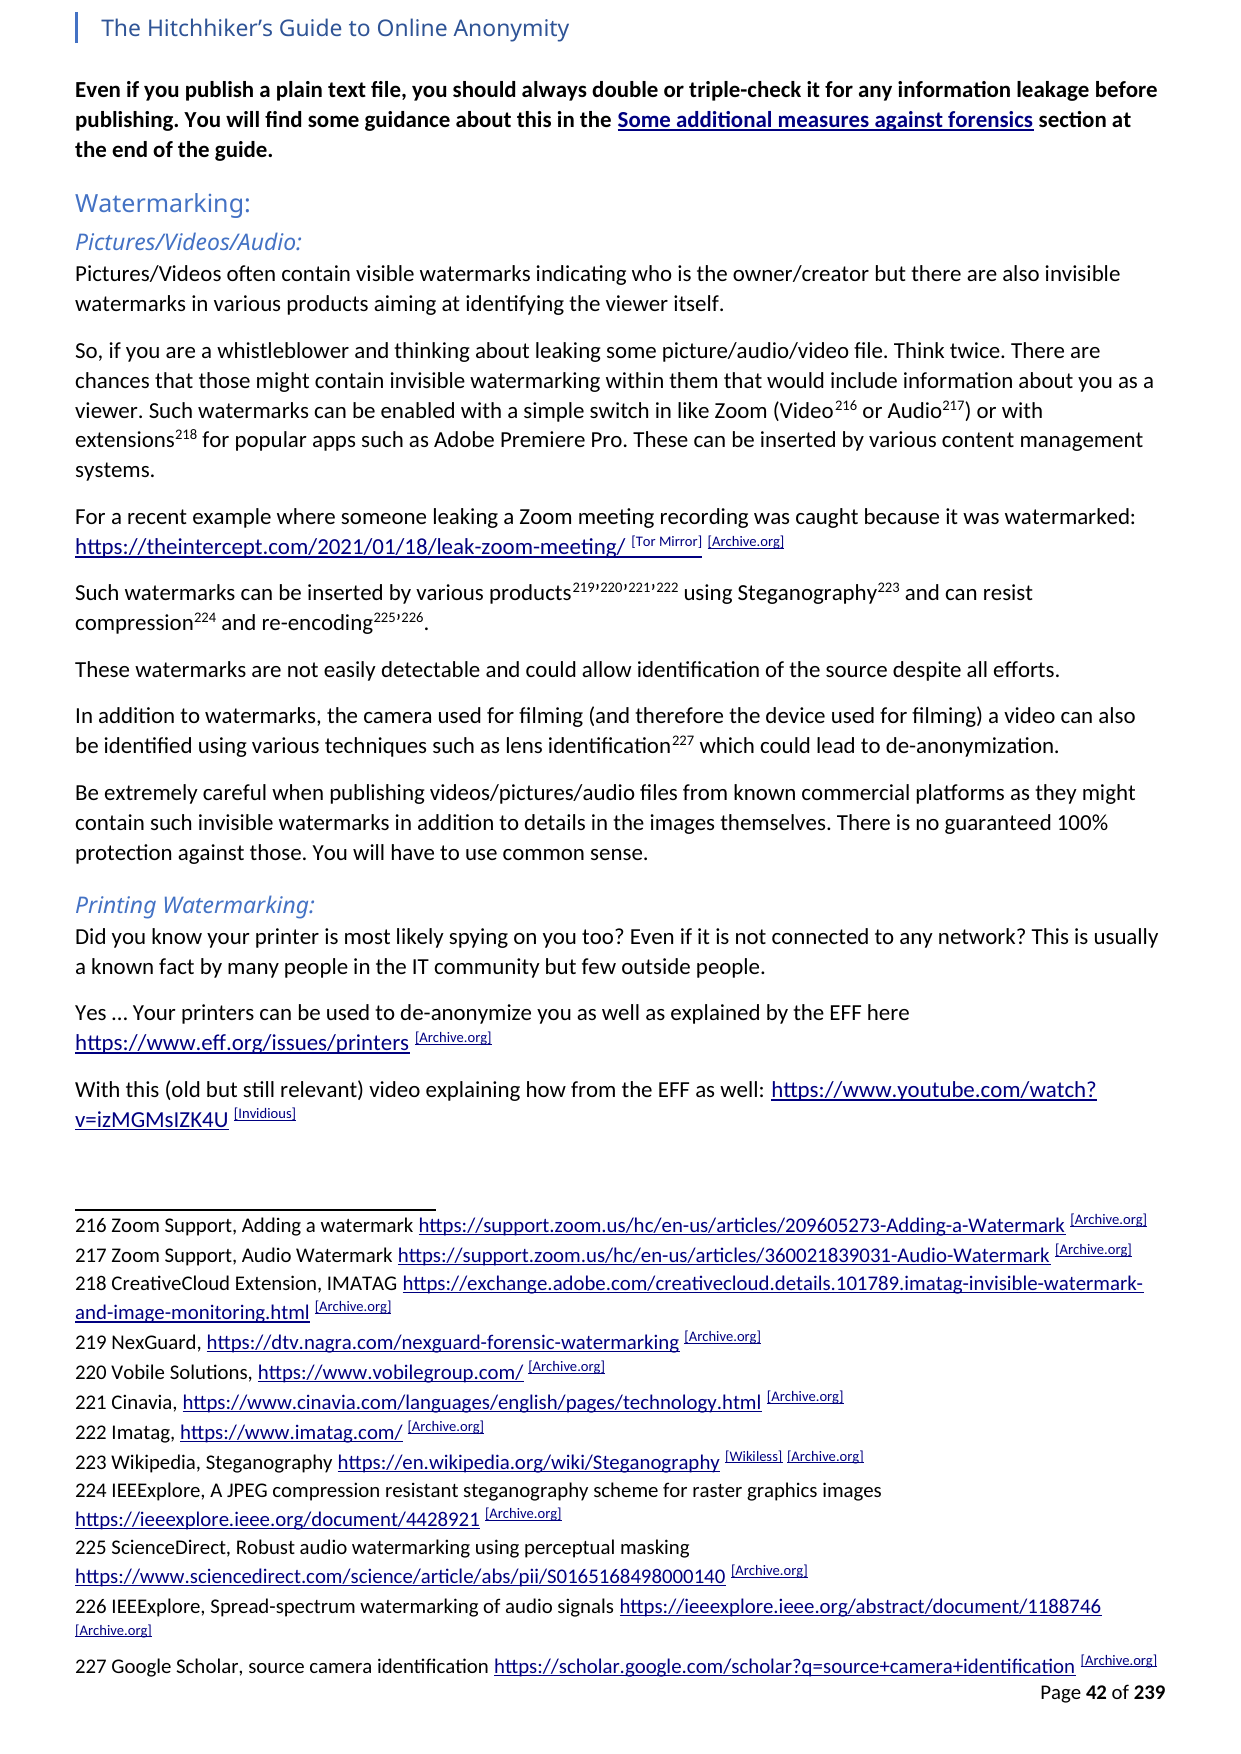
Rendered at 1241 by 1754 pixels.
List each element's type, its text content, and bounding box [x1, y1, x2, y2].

text With this (old but still relevant) video explaining how from the EFF as well: https://www.youtube.com/watch?v=izMGMsIZK4U [Invidious] [75, 1075, 1165, 1133]
text In addition to watermarks, the camera used for filming (and therefore the device used for filming) a video can also be identified using various techniques such as lens identification which could lead to de-anonymization. [75, 702, 1165, 759]
text NexGuard, https://dtv.nagra.com/nexguard-forensic-watermarking [Archive.org] [75, 1327, 1165, 1355]
text ScienceDirect, Robust audio watermarking using perceptual masking https://www.sciencedirect.com/science/article/abs/pii/S0165168498000140 [Archive.org] [75, 1534, 1165, 1589]
subtitle Watermarking: [75, 186, 1165, 219]
text Cinavia, https://www.cinavia.com/languages/english/pages/technology.html [Archive.org] [75, 1387, 1165, 1415]
text For a recent example where someone leaking a Zoom meeting recording was caught because it was watermarked: https://theintercept.com/2021/01/18/leak-zoom-meeting/ [Tor Mirror] [Archive.org] [75, 502, 1165, 560]
text Zoom Support, Audio Watermark https://support.zoom.us/hc/en-us/articles/360021839031-Audio-Watermark [Archive.org] [75, 1240, 1165, 1268]
text Such watermarks can be inserted by various products’’’ using Steganography and can resist compression and re-encoding’. [75, 578, 1165, 636]
text IEEExplore, A JPEG compression resistant steganography scheme for raster graphics images https://ieeexplore.ieee.org/document/4428921 [Archive.org] [75, 1477, 1165, 1532]
text Wikipedia, Steganography https://en.wikipedia.org/wiki/Steganography [Wikiless] [Archive.org] [75, 1447, 1165, 1475]
text Imatag, https://www.imatag.com/ [Archive.org] [75, 1417, 1165, 1445]
text Vobile Solutions, https://www.vobilegroup.com/ [Archive.org] [75, 1357, 1165, 1385]
text Zoom Support, Adding a watermark https://support.zoom.us/hc/en-us/articles/209605273-Adding-a-Watermark [Archive.org] [75, 1210, 1165, 1238]
text Google Scholar, source camera identification https://scholar.google.com/scholar?q=source+camera+identification [Archive.org] [75, 1651, 1165, 1679]
text IEEExplore, Spread-spectrum watermarking of audio signals https://ieeexplore.ieee.org/abstract/document/1188746 [Archive.org] [75, 1591, 1165, 1649]
text Pictures/Videos often contain visible watermarks indicating who is the owner/creator but there are also invisible watermarks in various products aiming at identifying the viewer itself. [75, 259, 1165, 317]
subtitle Printing Watermarking: [75, 888, 1165, 920]
subtitle Pictures/Videos/Audio: [75, 226, 1165, 257]
text These watermarks are not easily detectable and could allow identification of the source despite all efforts. [75, 655, 1165, 683]
text Yes … Your printers can be used to de-anonymize you as well as explained by the EFF here https://www.eff.org/issues/printers [Archive.org] [75, 998, 1165, 1056]
text Did you know your printer is most likely spying on you too? Even if it is not connected to any network? This is usually a known fact by many people in the IT community but few outside people. [75, 922, 1165, 980]
text Be extremely careful when publishing videos/pictures/audio files from known commercial platforms as they might contain such invisible watermarks in addition to details in the images themselves. There is no guaranteed 100% protection against those. You will have to use common sense. [75, 778, 1165, 866]
text Even if you publish a plain text file, you should always double or triple-check it for any information leakage before publishing. You will find some guidance about this in the Some additional measures against forensics section at the end of the guide. [75, 75, 1165, 163]
text CreativeCloud Extension, IMATAG https://exchange.adobe.com/creativecloud.details.101789.imatag-invisible-watermark-and-image-monitoring.html [Archive.org] [75, 1270, 1165, 1325]
text So, if you are a whistleblower and thinking about leaking some picture/audio/video file. Think twice. There are chances that those might contain invisible watermarking within them that would include information about you as a viewer. Such watermarks can be enabled with a simple switch in like Zoom (Video or Audio) or with extensions for popular apps such as Adobe Premiere Pro. These can be inserted by various content management systems. [75, 336, 1165, 483]
